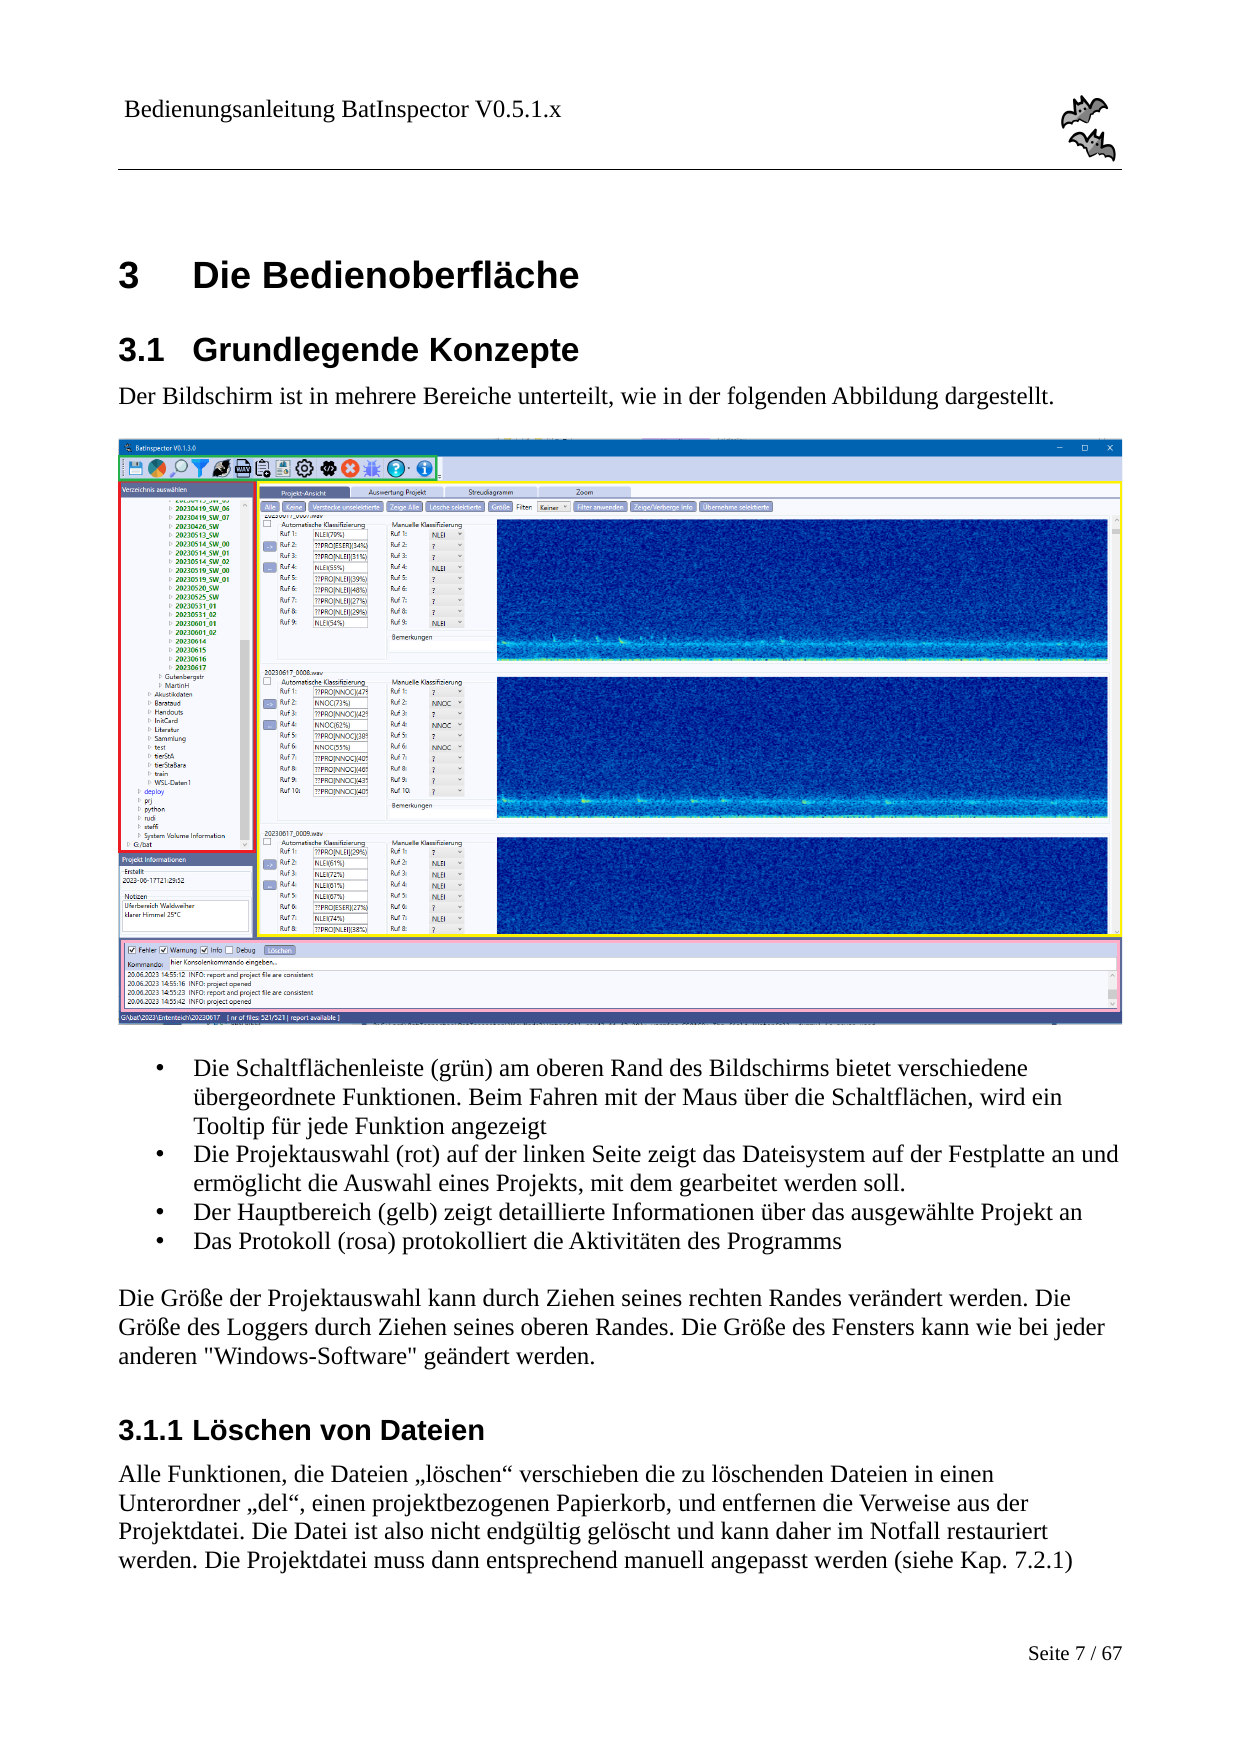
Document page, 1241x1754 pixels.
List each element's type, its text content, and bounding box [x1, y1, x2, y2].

text Der Bildschirm ist in mehrere Bereiche unterteilt, wie in der folgenden Abbildung dargestellt. [118, 381, 1122, 410]
list Der Hauptbereich (gelb) zeigt detaillierte Informationen über das ausgewählte Projekt an [156, 1197, 1122, 1226]
picture [118, 438, 1123, 1025]
subtitle Grundlegende Konzepte [118, 330, 1122, 369]
list Die Schaltflächenleiste (grün) am oberen Rand des Bildschirms bietet verschiedene übergeordnete Funktionen. Beim Fahren mit der Maus über die Schaltflächen, wird ein Tooltip für jede Funktion angezeigt [156, 1053, 1122, 1139]
picture [1057, 95, 1120, 162]
subtitle Die Bedienoberfläche [118, 253, 1122, 297]
list Das Protokoll (rosa) protokolliert die Aktivitäten des Programms [156, 1226, 1122, 1254]
text Alle Funktionen, die Dateien „löschen“ verschieben die zu löschenden Dateien in einen Unterordner „del“, einen projektbezogenen Papierkorb, und entfernen die Verweise aus der Projektdatei. Die Datei ist also nicht endgültig gelöscht und kann daher im Notfall restauriert werden. Die Projektdatei muss dann entsprechend manuell angepasst werden (siehe Kap. 7.2.1) [118, 1459, 1122, 1574]
subtitle Löschen von Dateien [118, 1413, 1122, 1446]
list Die Projektauswahl (rot) auf der linken Seite zeigt das Dateisystem auf der Festplatte an und ermöglicht die Auswahl eines Projekts, mit dem gearbeitet werden soll. [156, 1139, 1122, 1197]
text Die Größe der Projektauswahl kann durch Ziehen seines rechten Randes verändert werden. Die Größe des Loggers durch Ziehen seines oberen Randes. Die Größe des Fensters kann wie bei jeder anderen "Windows-Software" geändert werden. [118, 1283, 1122, 1369]
